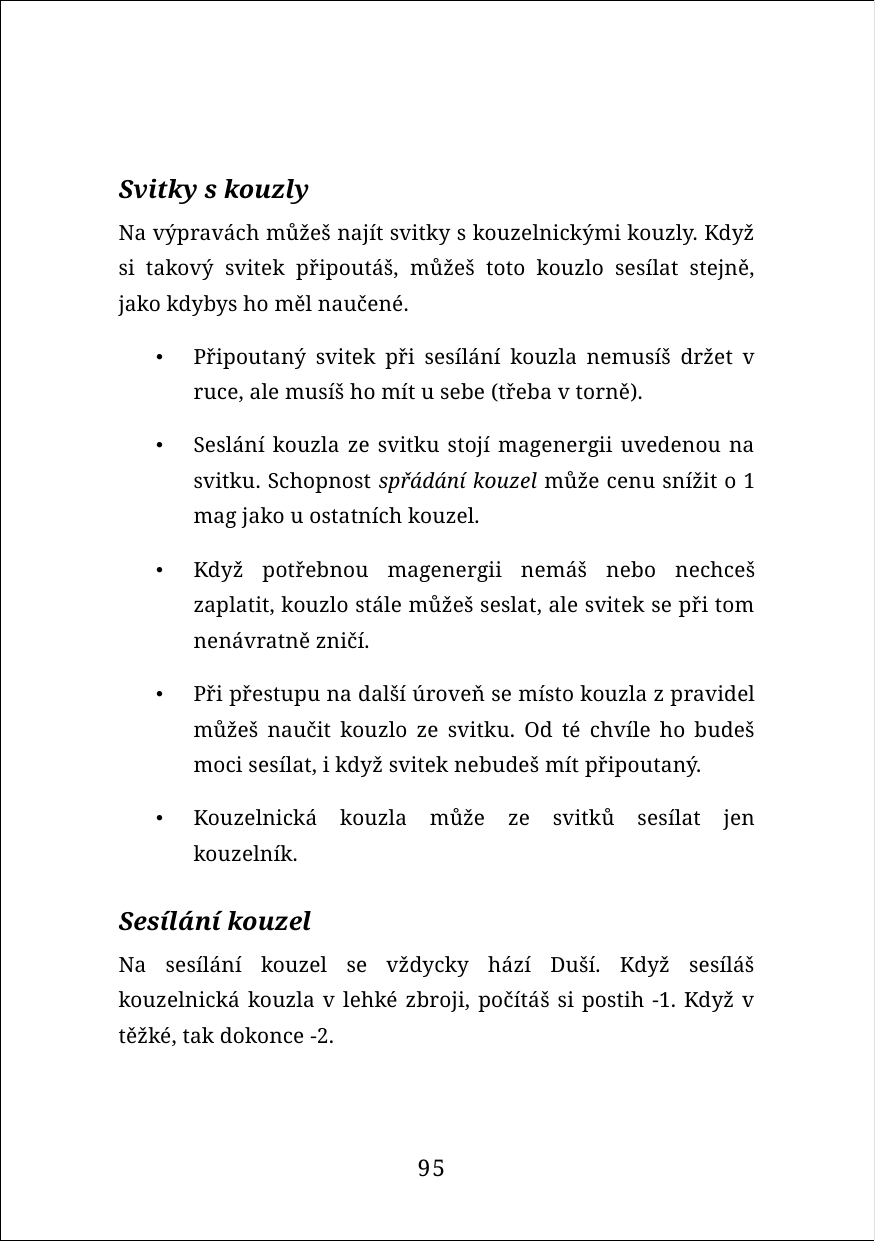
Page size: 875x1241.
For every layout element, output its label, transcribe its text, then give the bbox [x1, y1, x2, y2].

list Když potřebnou magenergii nemáš nebo nechceš zaplatit, kouzlo stále můžeš seslat, ale svitek se při tom nenávratně zničí. [156, 555, 756, 654]
subtitle Svitky s kouzly [118, 172, 756, 206]
list Kouzelnická kouzla může ze svitků sesílat jen kouzelník. [156, 803, 756, 867]
subtitle Sesílání kouzel [118, 904, 756, 938]
list Seslání kouzla ze svitku stojí magenergii uvedenou na svitku. Schopnost spřádání kouzel může cenu snížit o 1 mag jako u ostatních kouzel. [156, 431, 756, 530]
text Na výpravách můžeš najít svitky s kouzelnickými kouzly. Když si takový svitek připoutáš, můžeš toto kouzlo sesílat stejně, jako kdybys ho měl naučené. [118, 218, 756, 317]
text Na sesílání kouzel se vždycky hází Duší. Když sesíláš kouzelnická kouzla v lehké zbroji, počítáš si postih -1. Když v těžké, tak dokonce -2. [118, 950, 756, 1049]
list Při přestupu na další úroveň se místo kouzla z pravidel můžeš naučit kouzlo ze svitku. Od té chvíle ho budeš moci sesílat, i když svitek nebudeš mít připoutaný. [156, 679, 756, 779]
list Připoutaný svitek při sesílání kouzla nemusíš držet v ruce, ale musíš ho mít u sebe (třeba v torně). [156, 342, 756, 406]
